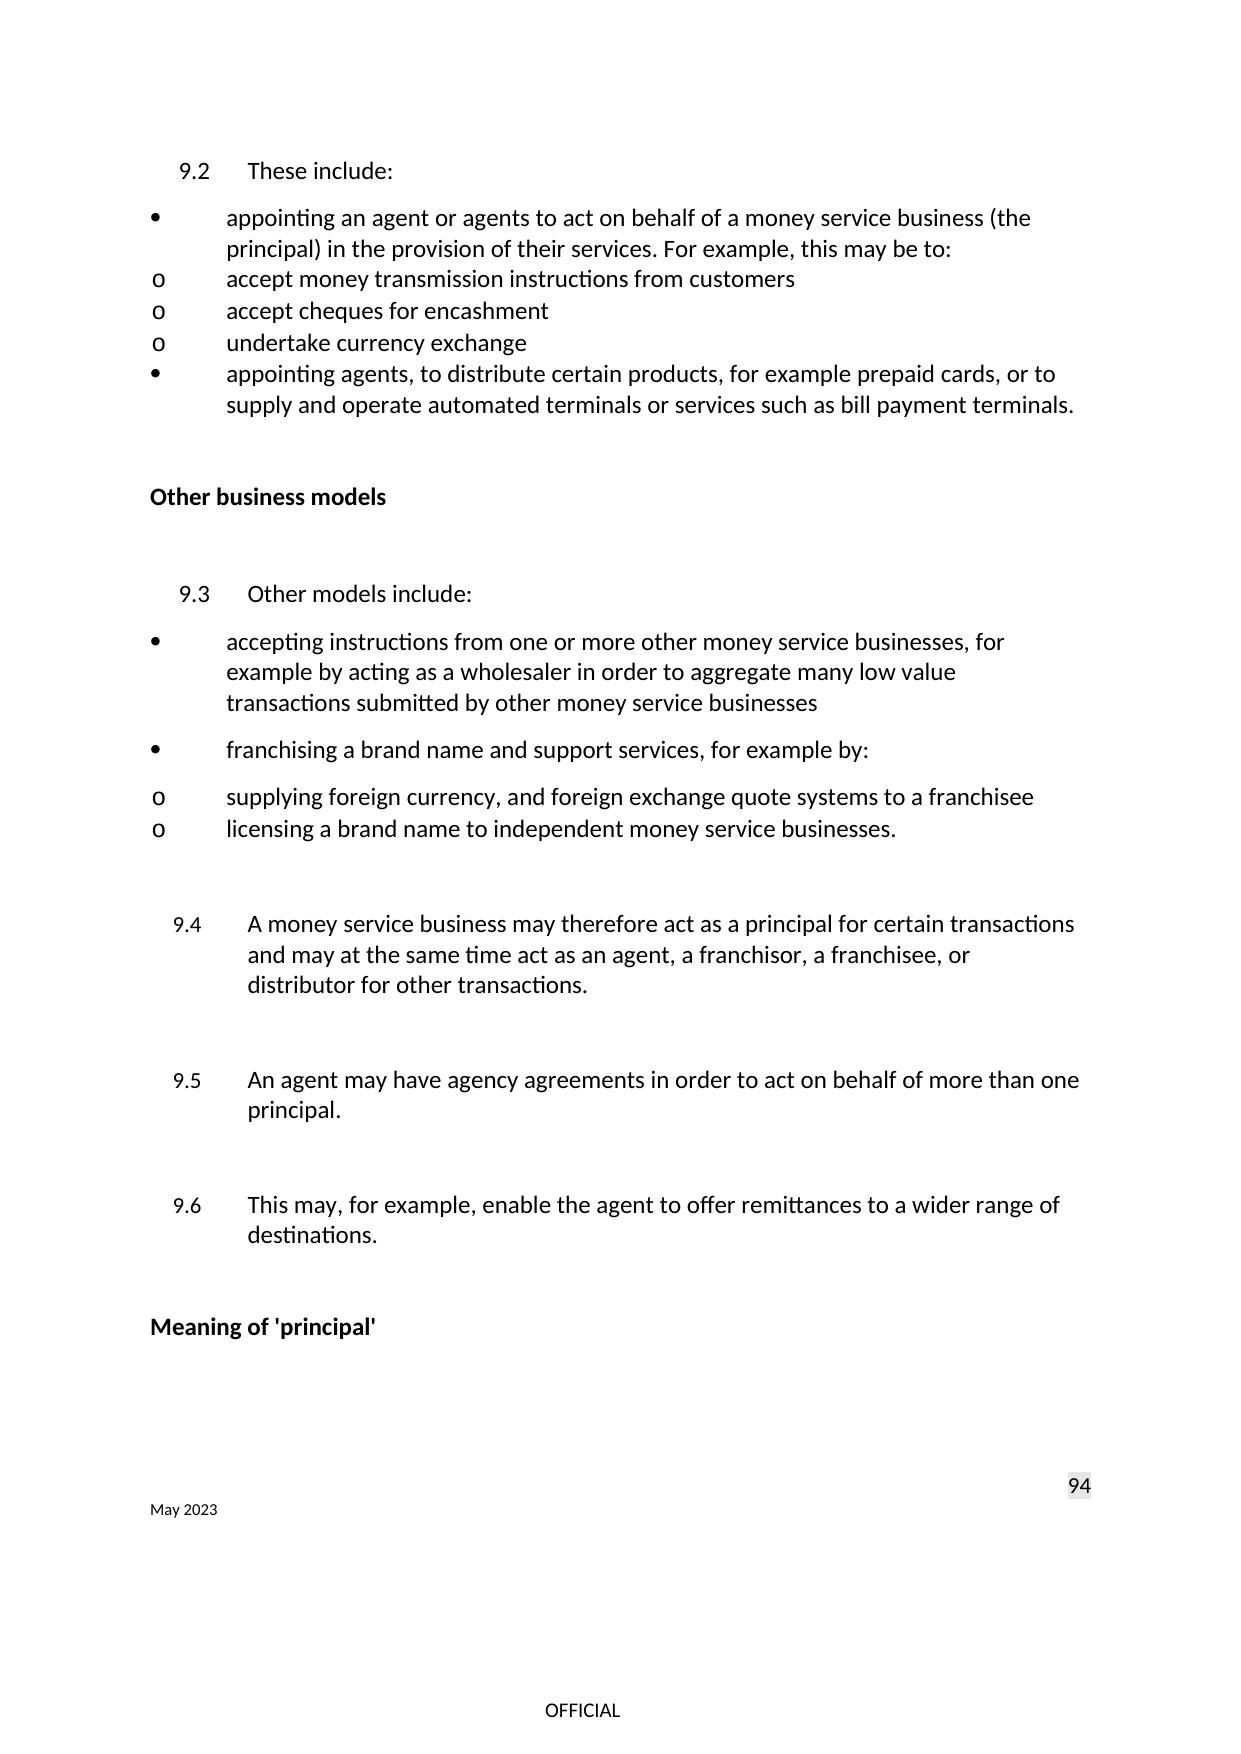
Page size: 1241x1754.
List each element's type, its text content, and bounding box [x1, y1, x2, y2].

list A money service business may therefore act as a principal for certain transactions and may at the same time act as an agent, a franchisor, a franchisee, or distributor for other transactions. [172, 908, 1081, 1000]
list This may, for example, enable the agent to offer remittances to a wider range of destinations. [172, 1189, 1081, 1250]
subtitle Meaning of 'principal' [150, 1311, 1091, 1342]
text 9.3 Other models include: [172, 578, 1081, 609]
list licensing a brand name to independent money service businesses. [151, 813, 1081, 844]
list franchising a brand name and support services, for example by: [151, 734, 1081, 764]
list undertake currency exchange [151, 327, 1081, 358]
list supplying foreign currency, and foreign exchange quote systems to a franchisee [151, 781, 1081, 813]
list accept money transmission instructions from customers [151, 263, 1081, 295]
list An agent may have agency agreements in order to act on behalf of more than one principal. [172, 1064, 1081, 1125]
list accept cheques for encashment [151, 295, 1081, 327]
text 9.2 These include: [172, 155, 1081, 186]
list appointing an agent or agents to act on behalf of a money service business (the principal) in the provision of their services. For example, this may be to: [151, 202, 1081, 263]
list appointing agents, to distribute certain products, for example prepaid cards, or to supply and operate automated terminals or services such as bill payment terminals. [151, 358, 1081, 419]
subtitle Other business models [150, 481, 1091, 511]
list accepting instructions from one or more other money service businesses, for example by acting as a wholesaler in order to aggregate many low value transactions submitted by other money service businesses [151, 626, 1081, 717]
